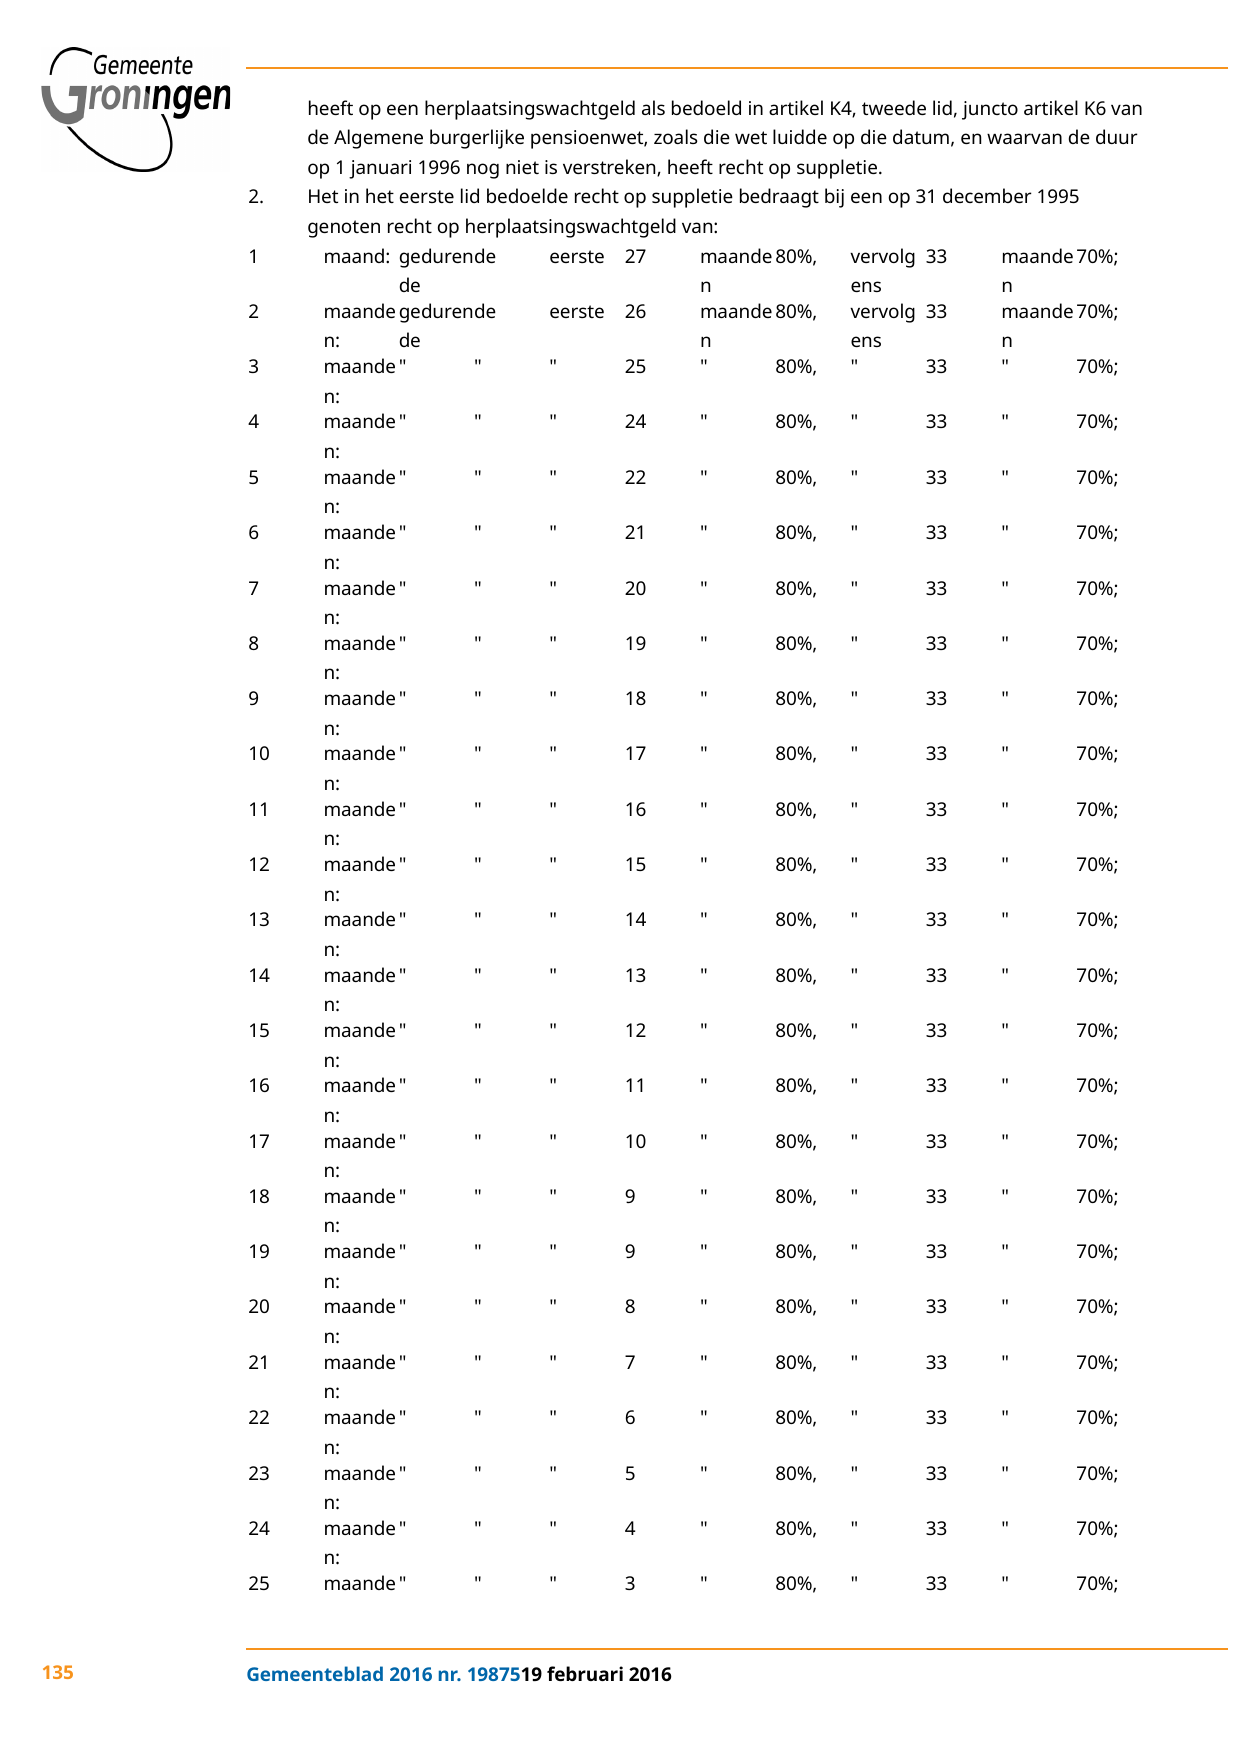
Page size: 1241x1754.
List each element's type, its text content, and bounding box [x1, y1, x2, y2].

table_cell " [474, 409, 549, 464]
table_cell " [399, 741, 474, 796]
table_header maanden [1001, 243, 1076, 298]
table_cell 33 [926, 1073, 1001, 1128]
table_cell 70%; [1076, 1017, 1152, 1072]
table_cell " [850, 1183, 926, 1238]
table_cell " [700, 1570, 775, 1596]
table_cell " [474, 464, 549, 519]
table_cell " [1001, 907, 1076, 962]
table_cell 80%, [775, 1183, 850, 1238]
table_cell 22 [248, 1404, 323, 1460]
table_cell maanden: [323, 575, 398, 630]
table_cell " [549, 741, 624, 796]
table_cell 80%, [775, 1239, 850, 1294]
table_cell maanden: [323, 1073, 398, 1128]
table_cell " [1001, 685, 1076, 741]
table_cell " [399, 796, 474, 851]
table_cell 8 [248, 630, 323, 685]
table_cell 10 [248, 741, 323, 796]
table_cell 16 [625, 796, 700, 851]
table_cell 33 [926, 1515, 1001, 1570]
table_cell " [1001, 1570, 1076, 1596]
table_cell " [850, 354, 926, 409]
table_cell " [474, 1294, 549, 1349]
table_cell " [700, 1073, 775, 1128]
table_cell " [1001, 354, 1076, 409]
table_cell " [1001, 1183, 1076, 1238]
table_cell " [700, 409, 775, 464]
table_cell 33 [926, 630, 1001, 685]
table_cell 33 [926, 962, 1001, 1017]
table_cell " [399, 354, 474, 409]
table_cell maanden: [323, 1017, 398, 1072]
table_cell " [549, 907, 624, 962]
table_cell 15 [248, 1017, 323, 1072]
table_header de [474, 243, 549, 298]
table_cell " [850, 1073, 926, 1128]
table_cell 4 [248, 409, 323, 464]
table_cell 70%; [1076, 1239, 1152, 1294]
table_cell " [474, 1183, 549, 1238]
table_cell 17 [625, 741, 700, 796]
table_cell maanden: [323, 464, 398, 519]
table_cell " [850, 1404, 926, 1460]
table_cell 11 [248, 796, 323, 851]
table_cell maanden [700, 298, 775, 353]
table_cell 33 [926, 1017, 1001, 1072]
table_header eerste [549, 243, 624, 298]
table_cell 33 [926, 464, 1001, 519]
table_cell " [1001, 1073, 1076, 1128]
table_cell 3 [625, 1570, 700, 1596]
table_cell " [850, 796, 926, 851]
table_cell 70%; [1076, 630, 1152, 685]
table_cell 14 [625, 907, 700, 962]
table_header 33 [926, 243, 1001, 298]
table_cell 9 [625, 1239, 700, 1294]
table_cell " [700, 851, 775, 907]
table_cell " [549, 1128, 624, 1183]
table_cell maanden: [323, 409, 398, 464]
table_cell 70%; [1076, 1460, 1152, 1515]
table_cell 12 [248, 851, 323, 907]
table_cell 80%, [775, 962, 850, 1017]
table_cell 26 [625, 298, 700, 353]
table_cell 33 [926, 519, 1001, 575]
table_cell 8 [625, 1294, 700, 1349]
table_cell " [549, 575, 624, 630]
table_cell " [850, 685, 926, 741]
table_cell 24 [625, 409, 700, 464]
picture [41, 47, 231, 172]
table_cell 5 [248, 464, 323, 519]
table_cell 33 [926, 1294, 1001, 1349]
table_cell " [549, 1294, 624, 1349]
table_cell " [1001, 1460, 1076, 1515]
table_cell " [549, 630, 624, 685]
table_cell " [1001, 575, 1076, 630]
table_cell " [1001, 851, 1076, 907]
table_header maand: [323, 243, 398, 298]
table_cell 33 [926, 1239, 1001, 1294]
table_cell " [549, 1349, 624, 1404]
table_cell " [700, 1294, 775, 1349]
table_cell 33 [926, 575, 1001, 630]
table_cell 70%; [1076, 796, 1152, 851]
table_cell maanden: [323, 1128, 398, 1183]
table_cell 33 [926, 907, 1001, 962]
table_cell 20 [625, 575, 700, 630]
table_cell " [549, 1460, 624, 1515]
table_cell de [474, 298, 549, 353]
table_cell " [474, 741, 549, 796]
table_cell " [700, 1128, 775, 1183]
table_cell 80%, [775, 796, 850, 851]
table_cell " [474, 1128, 549, 1183]
table_cell maanden: [323, 1515, 398, 1570]
table_cell 80%, [775, 1404, 850, 1460]
table_cell " [700, 907, 775, 962]
table_cell 14 [248, 962, 323, 1017]
table_cell " [850, 1515, 926, 1570]
table_cell 80%, [775, 630, 850, 685]
table_cell 70%; [1076, 409, 1152, 464]
table_cell 5 [625, 1460, 700, 1515]
table_cell 80%, [775, 298, 850, 353]
table_cell " [399, 685, 474, 741]
table_cell " [850, 1349, 926, 1404]
table_cell maanden: [323, 962, 398, 1017]
table_cell " [1001, 1515, 1076, 1570]
table_cell 33 [926, 1404, 1001, 1460]
table_cell 16 [248, 1073, 323, 1128]
table_cell " [549, 962, 624, 1017]
table_cell 70%; [1076, 907, 1152, 962]
table_cell " [474, 1404, 549, 1460]
table_cell eerste [549, 298, 624, 353]
table_cell 33 [926, 796, 1001, 851]
table_cell " [700, 464, 775, 519]
table_cell 70%; [1076, 851, 1152, 907]
table_cell " [850, 519, 926, 575]
table_cell 80%, [775, 1349, 850, 1404]
table_cell 9 [625, 1183, 700, 1238]
table_cell " [700, 1017, 775, 1072]
table_cell 15 [625, 851, 700, 907]
table_cell " [399, 1128, 474, 1183]
table_cell 80%, [775, 685, 850, 741]
table_cell 24 [248, 1515, 323, 1570]
table_cell vervolgens [850, 298, 926, 353]
table_cell " [700, 796, 775, 851]
table_cell 12 [625, 1017, 700, 1072]
table_cell 21 [248, 1349, 323, 1404]
table_cell 33 [926, 1570, 1001, 1596]
table_cell 25 [248, 1570, 323, 1596]
table_cell " [700, 1349, 775, 1404]
table_cell " [850, 1294, 926, 1349]
table_cell " [850, 409, 926, 464]
table_cell " [549, 1570, 624, 1596]
table_cell " [474, 1515, 549, 1570]
table_cell " [399, 519, 474, 575]
table_cell 23 [248, 1460, 323, 1515]
table_cell 80%, [775, 741, 850, 796]
table_cell " [549, 1404, 624, 1460]
table_cell " [850, 1460, 926, 1515]
table_cell " [399, 1460, 474, 1515]
table_cell " [474, 575, 549, 630]
table_cell 70%; [1076, 298, 1152, 353]
table_cell " [850, 1239, 926, 1294]
table_cell 70%; [1076, 1183, 1152, 1238]
table_cell 19 [248, 1239, 323, 1294]
table_cell " [474, 962, 549, 1017]
table_cell 33 [926, 409, 1001, 464]
table_cell 80%, [775, 1294, 850, 1349]
table_cell 70%; [1076, 1073, 1152, 1128]
table_cell " [549, 1073, 624, 1128]
table_cell " [549, 464, 624, 519]
table_cell 6 [625, 1404, 700, 1460]
table_cell 80%, [775, 409, 850, 464]
table_cell " [474, 796, 549, 851]
table_cell 80%, [775, 519, 850, 575]
table_cell 80%, [775, 464, 850, 519]
table_cell " [850, 1570, 926, 1596]
table_cell 33 [926, 1183, 1001, 1238]
table_cell " [549, 796, 624, 851]
table_cell " [700, 1515, 775, 1570]
table_cell maande [323, 1570, 398, 1596]
table_cell " [399, 1073, 474, 1128]
table_cell 17 [248, 1128, 323, 1183]
table_cell 2 [248, 298, 323, 353]
table_header gedurende [399, 243, 474, 298]
table_cell 6 [248, 519, 323, 575]
table_cell " [474, 1017, 549, 1072]
table_cell " [850, 1017, 926, 1072]
table_cell " [399, 1515, 474, 1570]
table_cell 70%; [1076, 1570, 1152, 1596]
table_cell " [549, 851, 624, 907]
table_cell " [399, 1349, 474, 1404]
table_cell 33 [926, 1460, 1001, 1515]
table_cell " [399, 1183, 474, 1238]
table_cell " [474, 354, 549, 409]
table_cell maanden: [323, 630, 398, 685]
table_cell maanden: [323, 1349, 398, 1404]
table_cell " [399, 409, 474, 464]
table_cell " [700, 1460, 775, 1515]
table_cell " [1001, 962, 1076, 1017]
table_cell " [549, 1183, 624, 1238]
list heeft op een herplaatsingswachtgeld als bedoeld in artikel K4, tweede lid, juncto artikel K6 van de Algemene burgerlijke pensioenwet, zoals die wet luidde op die datum, en waarvan de duur op 1 januari 1996 nog niet is verstreken, heeft recht op suppletie. [248, 95, 1152, 180]
table_cell " [850, 1128, 926, 1183]
table_cell maanden: [323, 1294, 398, 1349]
table_cell " [700, 354, 775, 409]
table_cell " [1001, 741, 1076, 796]
table_cell maanden: [323, 1404, 398, 1460]
table_cell 9 [248, 685, 323, 741]
table_cell maanden: [323, 796, 398, 851]
table_cell " [474, 519, 549, 575]
table_cell " [549, 354, 624, 409]
table_cell 80%, [775, 1460, 850, 1515]
table_cell " [850, 741, 926, 796]
table_cell 70%; [1076, 1404, 1152, 1460]
table_cell " [1001, 630, 1076, 685]
table_cell " [850, 851, 926, 907]
table_cell " [474, 907, 549, 962]
table_cell 7 [625, 1349, 700, 1404]
table_cell " [399, 1017, 474, 1072]
table_cell " [549, 409, 624, 464]
table_cell " [700, 630, 775, 685]
table_cell " [399, 575, 474, 630]
table_cell " [399, 962, 474, 1017]
table_header 1 [248, 243, 323, 298]
table_cell maanden: [323, 685, 398, 741]
table_cell " [700, 1183, 775, 1238]
table_cell 70%; [1076, 1294, 1152, 1349]
table_cell 18 [625, 685, 700, 741]
table_cell " [474, 1073, 549, 1128]
table_cell " [474, 685, 549, 741]
table_cell 33 [926, 298, 1001, 353]
table_cell 33 [926, 741, 1001, 796]
table_cell " [474, 1349, 549, 1404]
table_cell " [399, 1294, 474, 1349]
table_cell maanden: [323, 907, 398, 962]
table_cell " [850, 630, 926, 685]
table_cell " [700, 685, 775, 741]
table_cell " [1001, 1017, 1076, 1072]
table_cell 70%; [1076, 575, 1152, 630]
table_cell " [1001, 1404, 1076, 1460]
table_cell " [399, 464, 474, 519]
list Het in het eerste lid bedoelde recht op suppletie bedraagt bij een op 31 december 1995 genoten recht op herplaatsingswachtgeld van: [248, 183, 1152, 239]
table_cell 70%; [1076, 685, 1152, 741]
table_cell " [700, 962, 775, 1017]
table_cell " [1001, 1128, 1076, 1183]
table_cell " [850, 464, 926, 519]
table_cell " [700, 1239, 775, 1294]
table_cell maanden: [323, 354, 398, 409]
table_cell " [1001, 464, 1076, 519]
table_cell " [474, 630, 549, 685]
table_cell " [399, 1239, 474, 1294]
table_cell " [1001, 519, 1076, 575]
table_cell " [399, 1404, 474, 1460]
table_cell 10 [625, 1128, 700, 1183]
table_cell 70%; [1076, 519, 1152, 575]
table_cell 70%; [1076, 962, 1152, 1017]
table_header 70%; [1076, 243, 1152, 298]
table_cell 80%, [775, 575, 850, 630]
table_cell maanden: [323, 1239, 398, 1294]
table_cell " [1001, 1239, 1076, 1294]
table_cell maanden: [323, 519, 398, 575]
table_cell " [549, 685, 624, 741]
table_header 27 [625, 243, 700, 298]
table_cell " [700, 575, 775, 630]
table_cell maanden: [323, 1183, 398, 1238]
table_cell 13 [248, 907, 323, 962]
table_cell " [1001, 796, 1076, 851]
table_cell 80%, [775, 851, 850, 907]
table_cell " [399, 907, 474, 962]
table_cell " [1001, 1294, 1076, 1349]
table_cell maanden: [323, 298, 398, 353]
table_cell " [549, 519, 624, 575]
table_cell 20 [248, 1294, 323, 1349]
table_cell 13 [625, 962, 700, 1017]
table_cell " [399, 1570, 474, 1596]
table_cell " [700, 1404, 775, 1460]
table_cell " [1001, 1349, 1076, 1404]
table_cell 18 [248, 1183, 323, 1238]
table_cell " [850, 907, 926, 962]
table_cell 22 [625, 464, 700, 519]
table_cell " [474, 1460, 549, 1515]
table_cell " [549, 1017, 624, 1072]
table_cell maanden: [323, 851, 398, 907]
table_cell 11 [625, 1073, 700, 1128]
table_header maanden [700, 243, 775, 298]
table_cell " [1001, 409, 1076, 464]
table_cell maanden: [323, 1460, 398, 1515]
table_header vervolgens [850, 243, 926, 298]
table_cell 33 [926, 685, 1001, 741]
table_cell " [700, 519, 775, 575]
table_cell maanden: [323, 741, 398, 796]
table_cell 80%, [775, 354, 850, 409]
table_cell maanden [1001, 298, 1076, 353]
table_cell 70%; [1076, 1128, 1152, 1183]
table_cell 80%, [775, 1073, 850, 1128]
table_cell 70%; [1076, 354, 1152, 409]
table_cell 19 [625, 630, 700, 685]
table_cell " [549, 1515, 624, 1570]
table_cell gedurende [399, 298, 474, 353]
table_cell 33 [926, 1128, 1001, 1183]
table_cell 80%, [775, 1017, 850, 1072]
table_cell " [850, 575, 926, 630]
table_cell 21 [625, 519, 700, 575]
table_cell " [549, 1239, 624, 1294]
table_cell 25 [625, 354, 700, 409]
table_cell 33 [926, 851, 1001, 907]
table_cell " [474, 1239, 549, 1294]
table_header 80%, [775, 243, 850, 298]
table_cell " [399, 630, 474, 685]
table_cell 70%; [1076, 741, 1152, 796]
table_cell 3 [248, 354, 323, 409]
table_cell 70%; [1076, 464, 1152, 519]
table_cell 70%; [1076, 1515, 1152, 1570]
table_cell " [700, 741, 775, 796]
table_cell 33 [926, 1349, 1001, 1404]
table_cell 33 [926, 354, 1001, 409]
table_cell " [474, 851, 549, 907]
table_cell 80%, [775, 1128, 850, 1183]
table_cell 70%; [1076, 1349, 1152, 1404]
table_cell " [850, 962, 926, 1017]
table_cell 80%, [775, 907, 850, 962]
table_cell 4 [625, 1515, 700, 1570]
table_cell 7 [248, 575, 323, 630]
table_cell " [399, 851, 474, 907]
table_cell 80%, [775, 1570, 850, 1596]
table_cell " [474, 1570, 549, 1596]
table_cell 80%, [775, 1515, 850, 1570]
